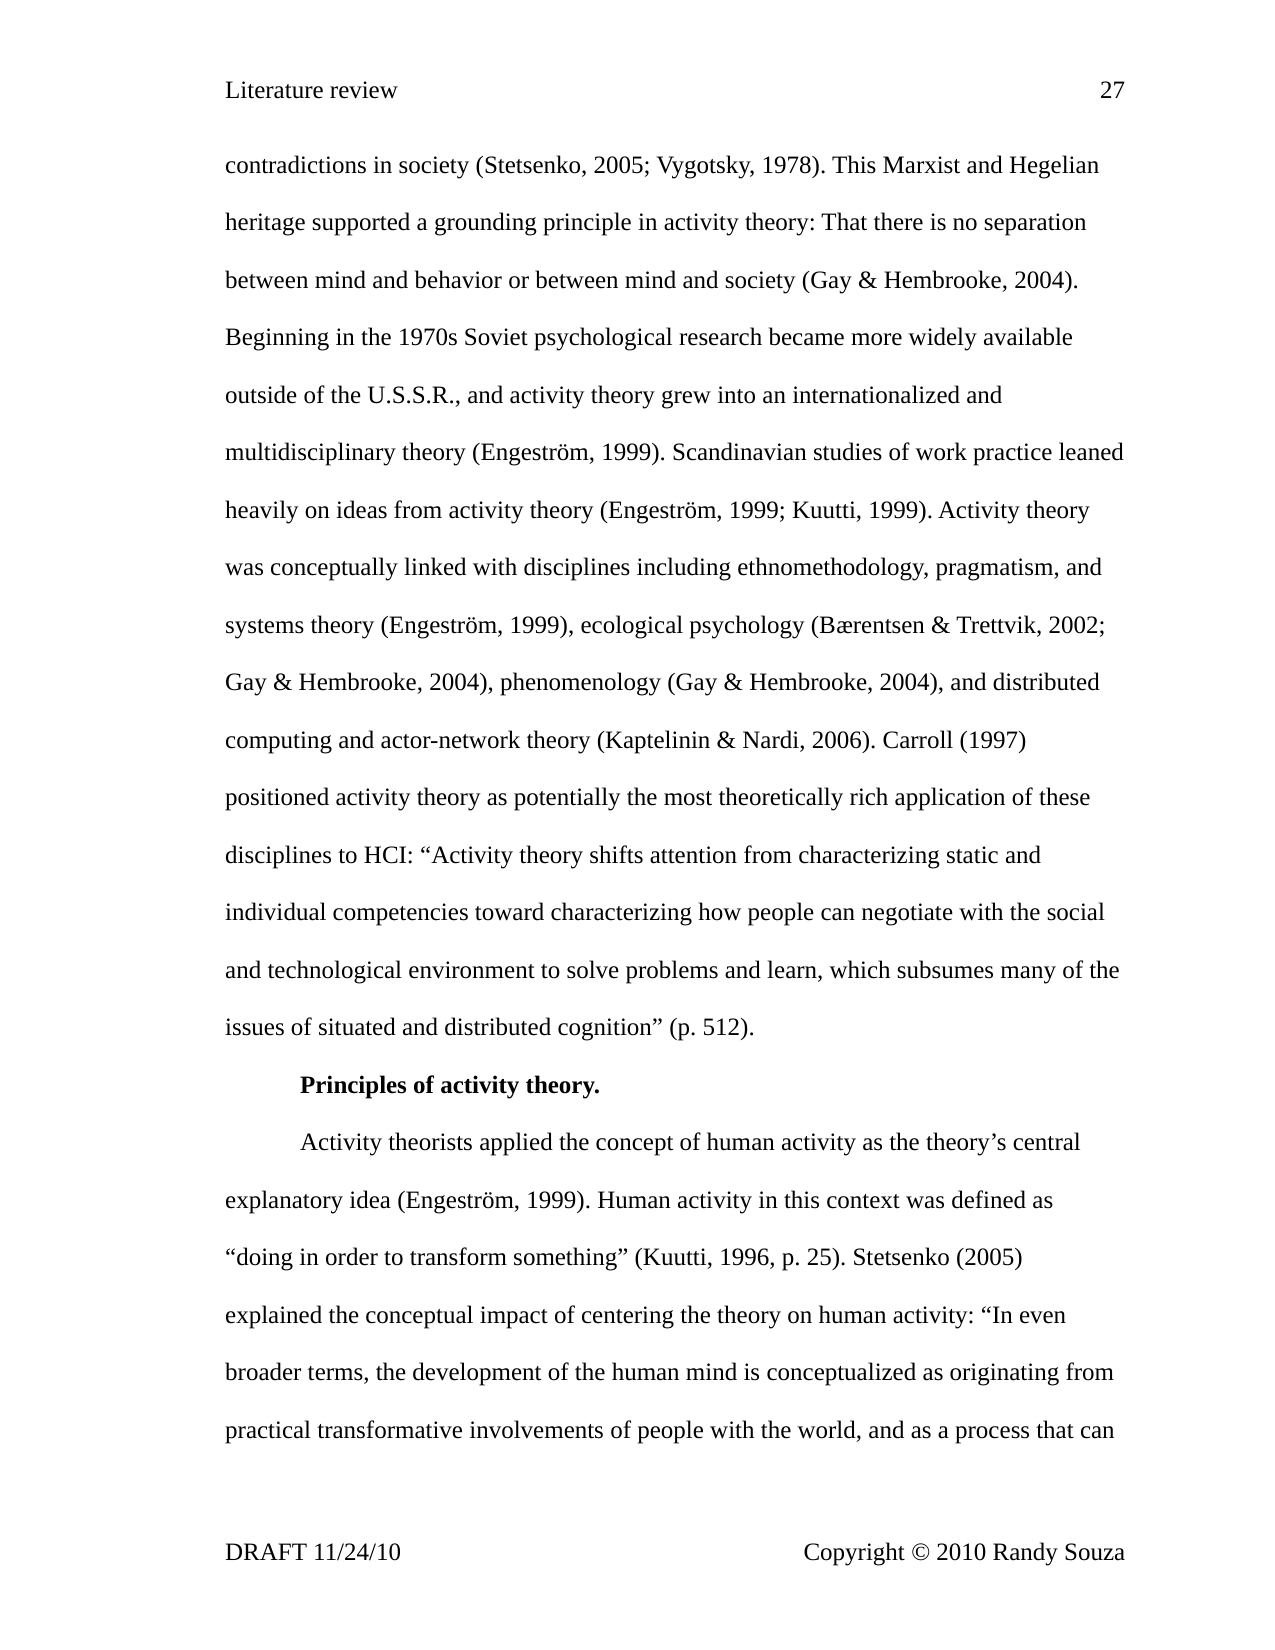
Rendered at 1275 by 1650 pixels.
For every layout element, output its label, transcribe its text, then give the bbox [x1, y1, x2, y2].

text contradictions in society (Stetsenko, 2005; Vygotsky, 1978). This Marxist and Hegelian heritage supported a grounding principle in activity theory: That there is no separation between mind and behavior or between mind and society (Gay & Hembrooke, 2004). Beginning in the 1970s Soviet psychological research became more widely available outside of the U.S.S.R., and activity theory grew into an internationalized and multidisciplinary theory (Engeström, 1999). Scandinavian studies of work practice leaned heavily on ideas from activity theory (Engeström, 1999; Kuutti, 1999). Activity theory was conceptually linked with disciplines including ethnomethodology, pragmatism, and systems theory (Engeström, 1999), ecological psychology (Bærentsen & Trettvik, 2002; Gay & Hembrooke, 2004), phenomenology (Gay & Hembrooke, 2004), and distributed computing and actor-network theory (Kaptelinin & Nardi, 2006). Carroll (1997) positioned activity theory as potentially the most theoretically rich application of these disciplines to HCI: “Activity theory shifts attention from characterizing static and individual competencies toward characterizing how people can negotiate with the social and technological environment to solve problems and learn, which subsumes many of the issues of situated and distributed cognition” (p. 512). [225, 150, 1125, 1041]
text Activity theorists applied the concept of human activity as the theory’s central explanatory idea (Engeström, 1999). Human activity in this context was defined as “doing in order to transform something” (Kuutti, 1996, p. 25). Stetsenko (2005) explained the conceptual impact of centering the theory on human activity: “In even broader terms, the development of the human mind is conceptualized as originating from practical transformative involvements of people with the world, and as a process that can [225, 1127, 1125, 1444]
subtitle Principles of activity theory. [300, 1070, 1125, 1099]
